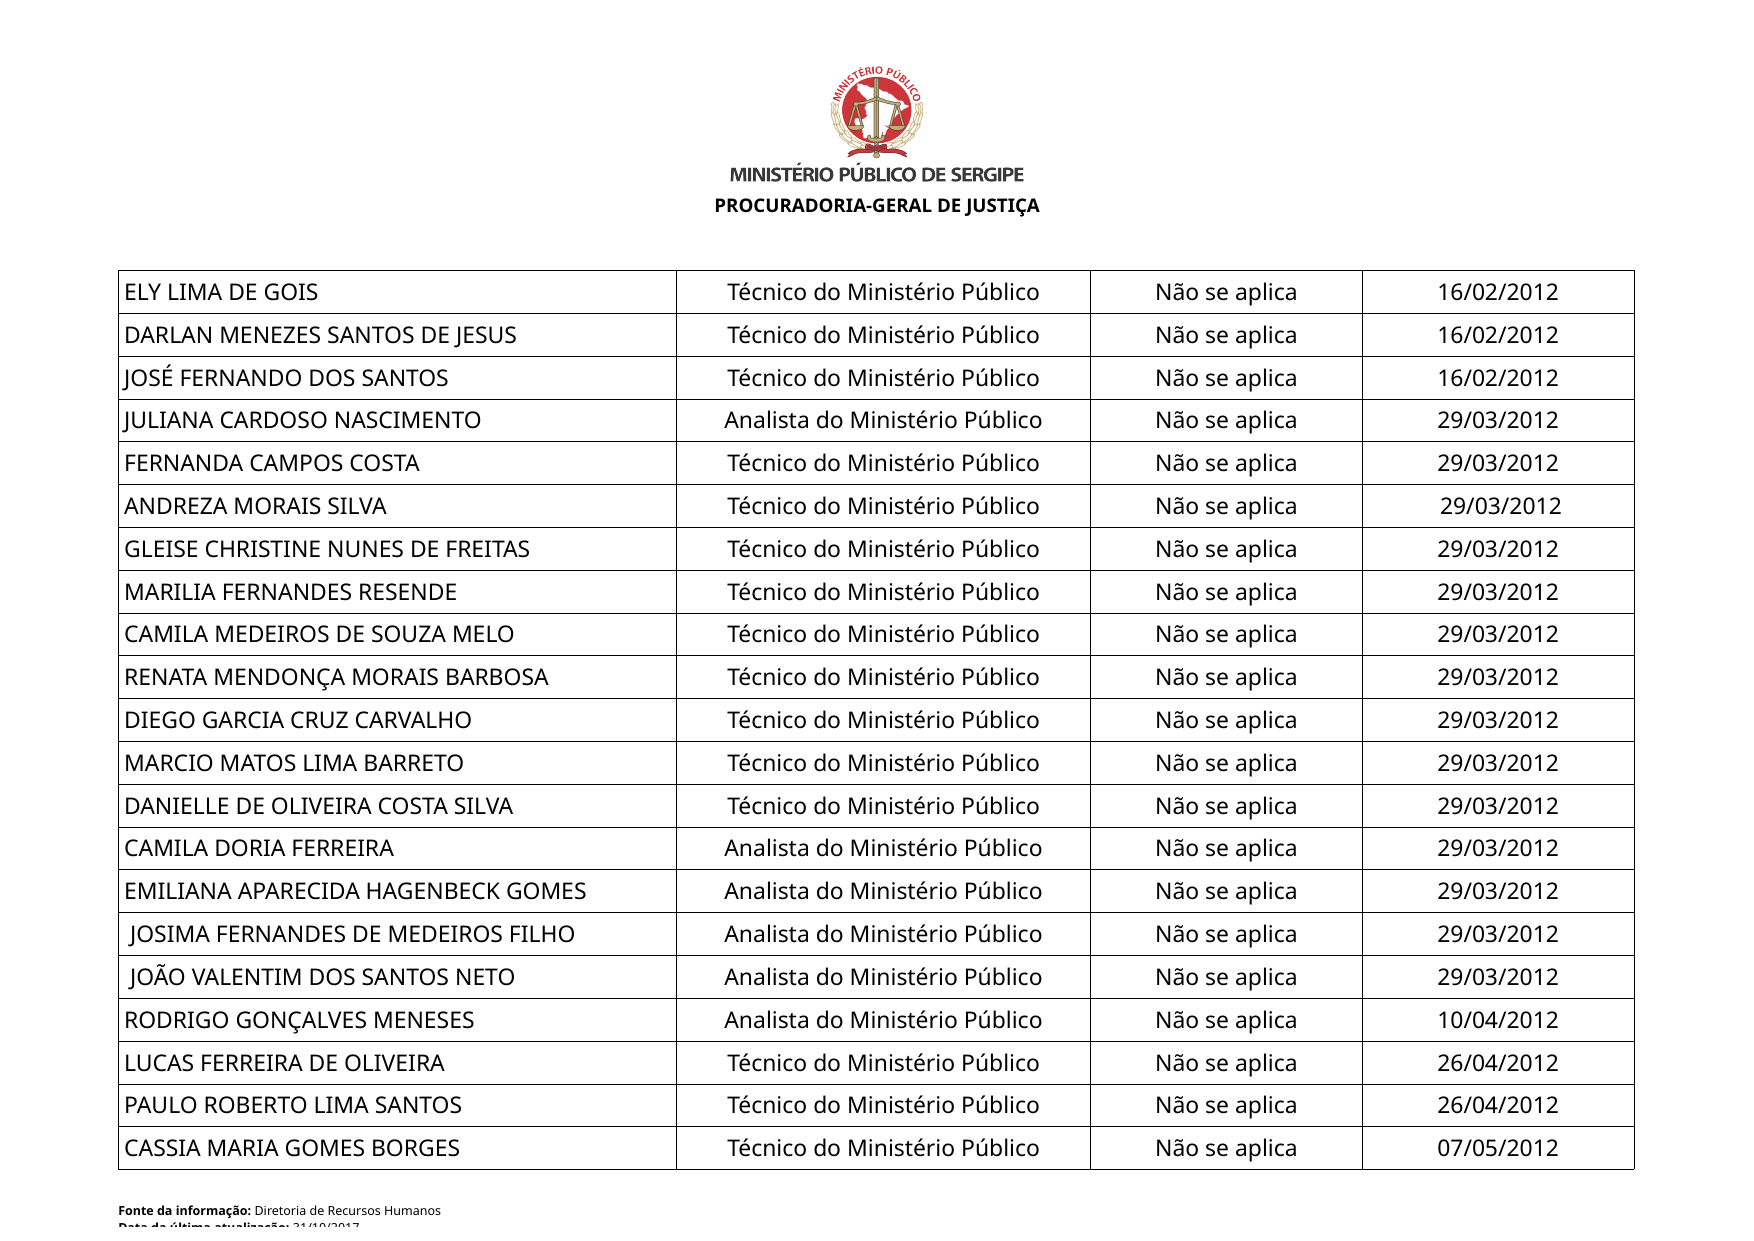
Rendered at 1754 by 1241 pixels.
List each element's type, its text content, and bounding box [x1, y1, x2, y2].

table_cell Analista do Ministério Público [677, 999, 1090, 1041]
table_cell Não se aplica [1091, 528, 1362, 570]
table_cell 29/03/2012 [1363, 785, 1634, 827]
table_cell Técnico do Ministério Público [677, 699, 1090, 741]
table_cell DIEGO GARCIA CRUZ CARVALHO [119, 699, 676, 741]
table_cell Não se aplica [1091, 870, 1362, 912]
table_cell 29/03/2012 [1363, 442, 1634, 484]
table_cell Não se aplica [1091, 357, 1362, 398]
table_cell DANIELLE DE OLIVEIRA COSTA SILVA [119, 785, 676, 827]
table_cell Não se aplica [1091, 400, 1362, 441]
table_cell 07/05/2012 [1363, 1127, 1634, 1169]
table_cell Analista do Ministério Público [677, 828, 1090, 869]
table_cell Não se aplica [1091, 442, 1362, 484]
table_cell 29/03/2012 [1363, 656, 1634, 698]
table_cell Não se aplica [1091, 614, 1362, 655]
table_cell 29/03/2012 [1363, 828, 1634, 869]
table_cell DARLAN MENEZES SANTOS DE JESUS [119, 314, 676, 356]
table_cell 29/03/2012 [1363, 485, 1634, 527]
table_cell Analista do Ministério Público [677, 913, 1090, 955]
table_cell Não se aplica [1091, 485, 1362, 527]
table_cell Analista do Ministério Público [677, 400, 1090, 441]
table_cell Não se aplica [1091, 571, 1362, 612]
table_cell JOSÉ FERNANDO DOS SANTOS [119, 357, 676, 398]
table_cell JOSIMA FERNANDES DE MEDEIROS FILHO [119, 913, 676, 955]
table_cell LUCAS FERREIRA DE OLIVEIRA [119, 1042, 676, 1083]
table_cell Técnico do Ministério Público [677, 528, 1090, 570]
table_cell Técnico do Ministério Público [677, 1127, 1090, 1169]
table_cell Não se aplica [1091, 1042, 1362, 1083]
table_cell JULIANA CARDOSO NASCIMENTO [119, 400, 676, 441]
table_cell Técnico do Ministério Público [677, 1085, 1090, 1126]
table_cell Técnico do Ministério Público [677, 656, 1090, 698]
table_cell JOÃO VALENTIM DOS SANTOS NETO [119, 956, 676, 998]
table_cell Técnico do Ministério Público [677, 485, 1090, 527]
table_cell MARILIA FERNANDES RESENDE [119, 571, 676, 612]
table_cell Técnico do Ministério Público [677, 1042, 1090, 1083]
table_cell Analista do Ministério Público [677, 870, 1090, 912]
table_cell Não se aplica [1091, 999, 1362, 1041]
table_cell ELY LIMA DE GOIS [119, 271, 676, 313]
table_cell Não se aplica [1091, 699, 1362, 741]
table_cell 29/03/2012 [1363, 699, 1634, 741]
table_cell Técnico do Ministério Público [677, 442, 1090, 484]
table_cell Não se aplica [1091, 956, 1362, 998]
table_cell Técnico do Ministério Público [677, 314, 1090, 356]
table_cell 29/03/2012 [1363, 870, 1634, 912]
table_cell 10/04/2012 [1363, 999, 1634, 1041]
table_cell CAMILA MEDEIROS DE SOUZA MELO [119, 614, 676, 655]
table_cell 16/02/2012 [1363, 271, 1634, 313]
table_cell CAMILA DORIA FERREIRA [119, 828, 676, 869]
table_cell 29/03/2012 [1363, 614, 1634, 655]
table_cell GLEISE CHRISTINE NUNES DE FREITAS [119, 528, 676, 570]
table_cell RENATA MENDONÇA MORAIS BARBOSA [119, 656, 676, 698]
table_cell Técnico do Ministério Público [677, 271, 1090, 313]
table_cell 16/02/2012 [1363, 314, 1634, 356]
table_cell Técnico do Ministério Público [677, 614, 1090, 655]
table_cell 29/03/2012 [1363, 400, 1634, 441]
table_cell 26/04/2012 [1363, 1085, 1634, 1126]
table_cell 29/03/2012 [1363, 571, 1634, 612]
table_cell 26/04/2012 [1363, 1042, 1634, 1083]
table_cell Não se aplica [1091, 1085, 1362, 1126]
table_cell Não se aplica [1091, 314, 1362, 356]
table_cell PAULO ROBERTO LIMA SANTOS [119, 1085, 676, 1126]
table_cell Técnico do Ministério Público [677, 785, 1090, 827]
table_cell 29/03/2012 [1363, 913, 1634, 955]
picture [730, 66, 1024, 185]
table_cell Técnico do Ministério Público [677, 742, 1090, 784]
table_cell Não se aplica [1091, 1127, 1362, 1169]
table_cell CASSIA MARIA GOMES BORGES [119, 1127, 676, 1169]
table_cell Não se aplica [1091, 913, 1362, 955]
table_cell Não se aplica [1091, 271, 1362, 313]
table_cell 29/03/2012 [1363, 528, 1634, 570]
table_cell Técnico do Ministério Público [677, 571, 1090, 612]
table_cell ANDREZA MORAIS SILVA [119, 485, 676, 527]
table_cell Analista do Ministério Público [677, 956, 1090, 998]
table_cell MARCIO MATOS LIMA BARRETO [119, 742, 676, 784]
table_cell Não se aplica [1091, 785, 1362, 827]
table_cell Não se aplica [1091, 742, 1362, 784]
table_cell EMILIANA APARECIDA HAGENBECK GOMES [119, 870, 676, 912]
table_cell Técnico do Ministério Público [677, 357, 1090, 398]
table_cell RODRIGO GONÇALVES MENESES [119, 999, 676, 1041]
table_cell FERNANDA CAMPOS COSTA [119, 442, 676, 484]
table_cell 29/03/2012 [1363, 956, 1634, 998]
table_cell Não se aplica [1091, 828, 1362, 869]
table_cell 16/02/2012 [1363, 357, 1634, 398]
table_cell Não se aplica [1091, 656, 1362, 698]
table_cell 29/03/2012 [1363, 742, 1634, 784]
